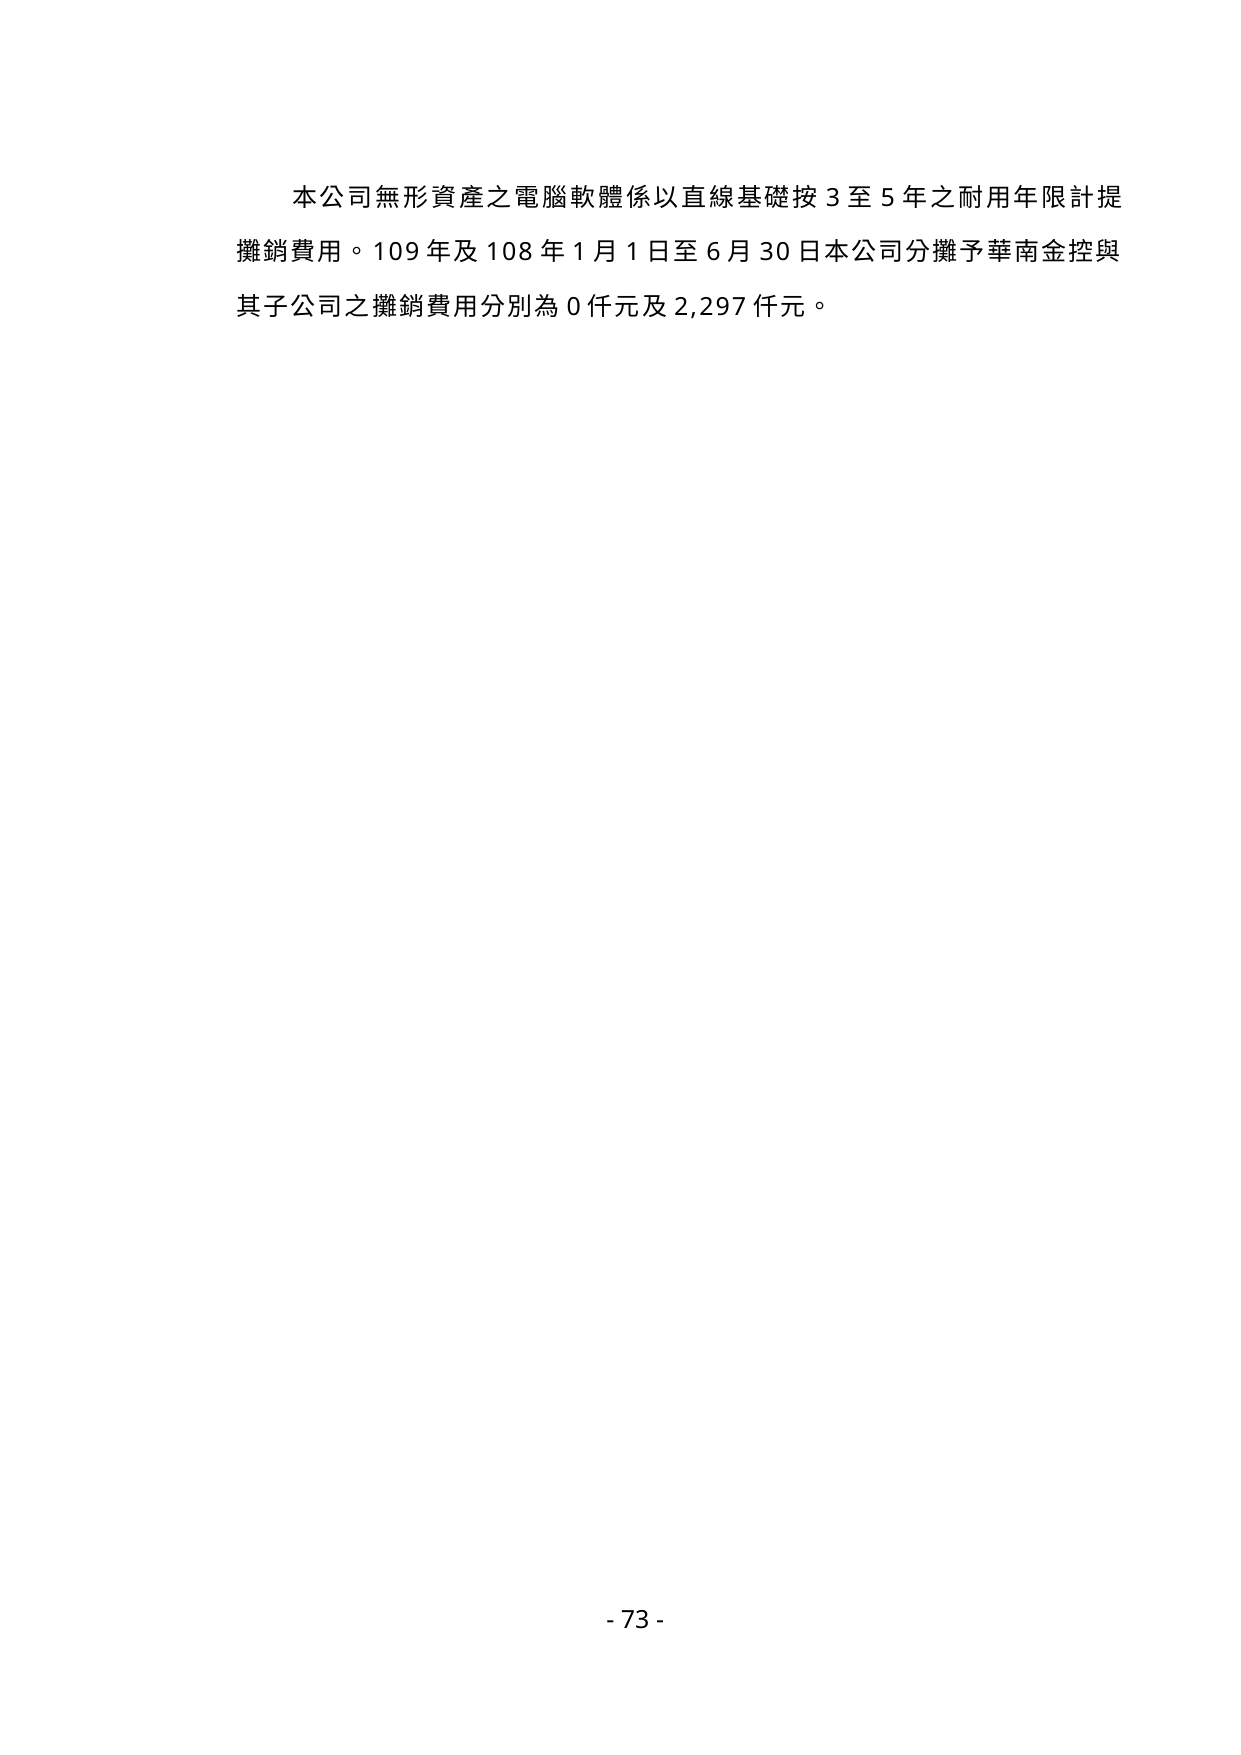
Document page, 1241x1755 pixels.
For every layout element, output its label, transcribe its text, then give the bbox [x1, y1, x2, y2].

text 本公司無形資產之電腦軟體係以直線基礎按3至5年之耐用年限計提攤銷費用。109年及108年1月1日至6月30日本公司分攤予華南金控與其子公司之攤銷費用分別為0仟元及2,297仟元。 [236, 177, 1122, 322]
